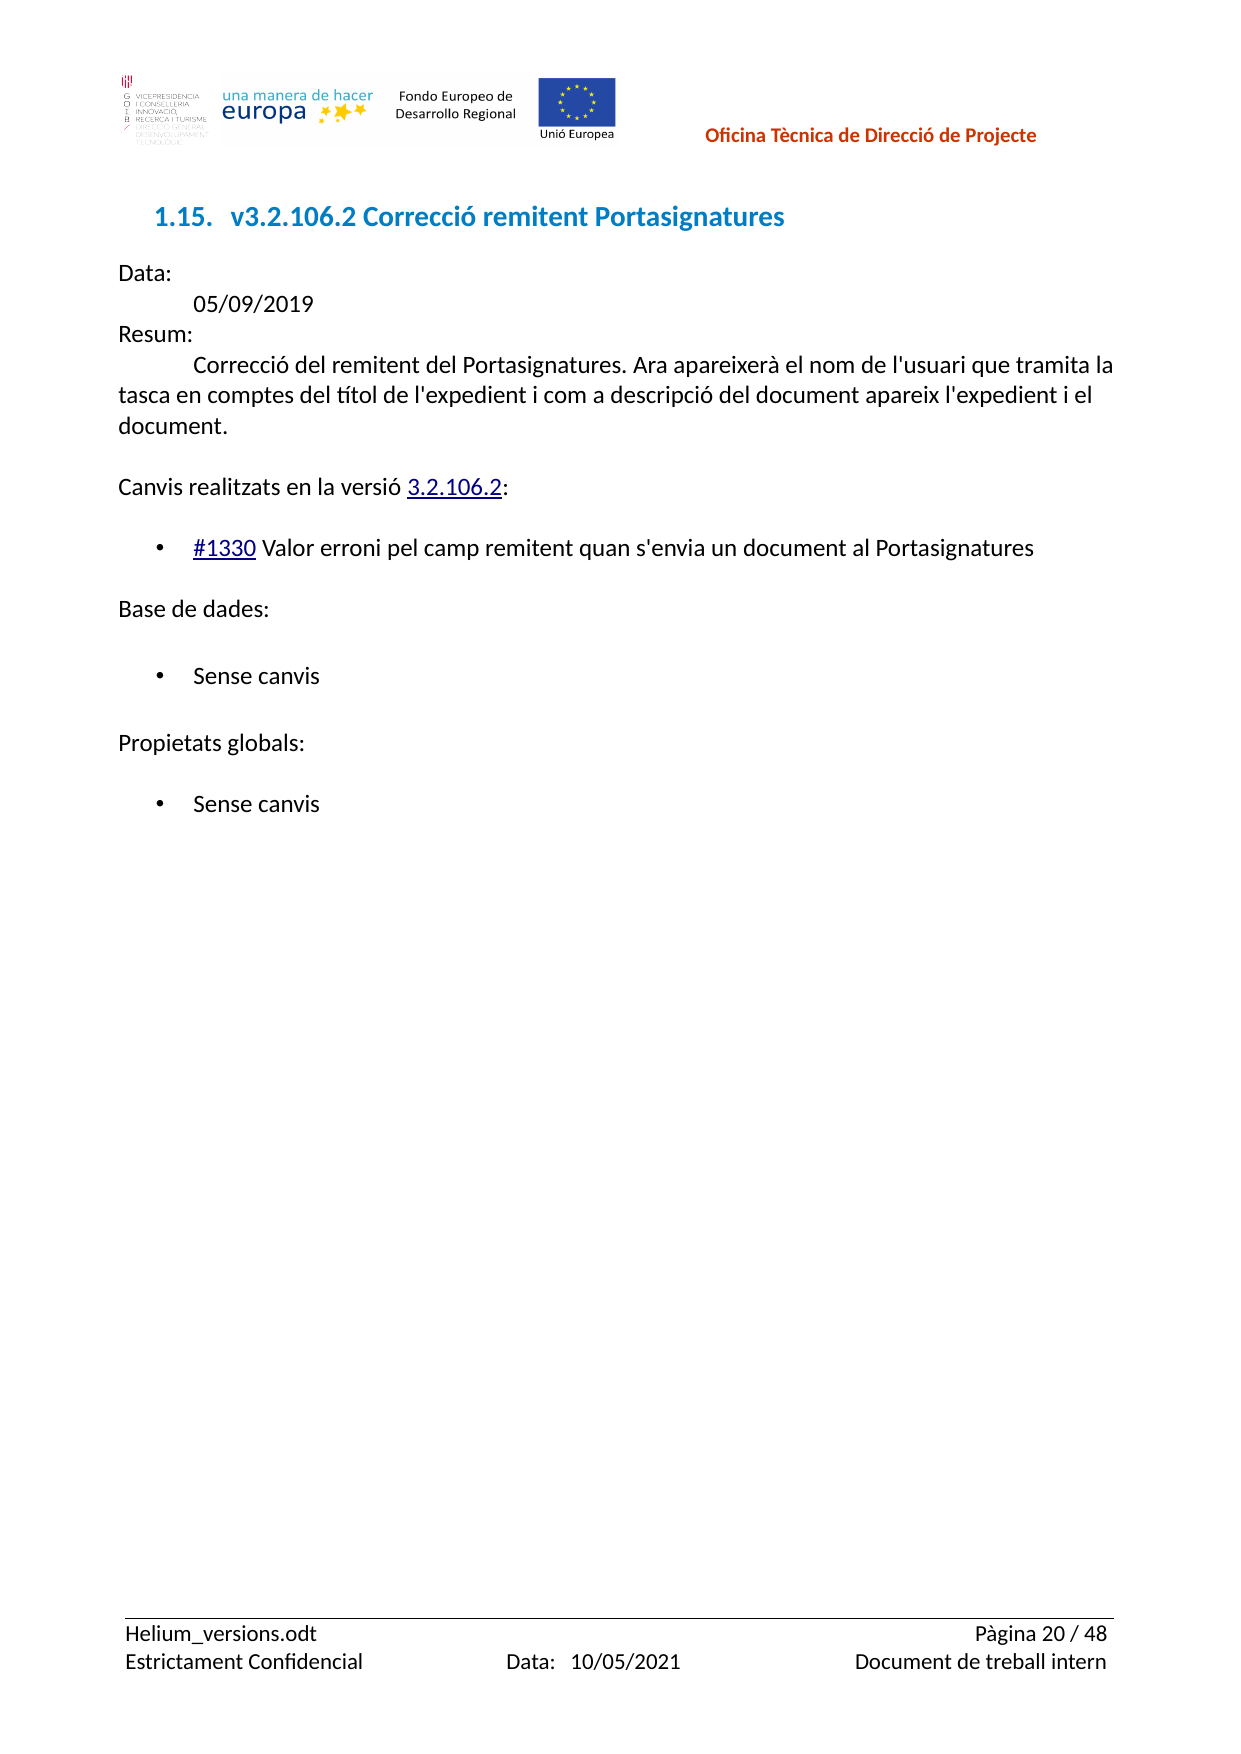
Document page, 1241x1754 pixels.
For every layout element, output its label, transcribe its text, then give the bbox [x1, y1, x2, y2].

text Propietats globals: [118, 727, 1122, 758]
list #1330 Valor erroni pel camp remitent quan s'envia un document al Portasignatures [156, 532, 1122, 563]
text Data: [118, 258, 1122, 288]
picture [118, 73, 213, 147]
text Correcció del remitent del Portasignatures. Ara apareixerà el nom de l'usuari que tramita la tasca en comptes del títol de l'expedient i com a descripció del document apareix l'expedient i el document. [118, 349, 1122, 441]
subtitle v3.2.106.2 Correcció remitent Portasignatures [153, 198, 1122, 234]
list Sense canvis [156, 788, 1122, 819]
text Base de dades: [118, 593, 1122, 624]
text Resum: [118, 319, 1122, 349]
text Canvis realitzats en la versió 3.2.106.2: [118, 471, 1122, 502]
text 05/09/2019 [118, 288, 1122, 319]
picture [219, 73, 621, 147]
list Sense canvis [156, 660, 1122, 691]
